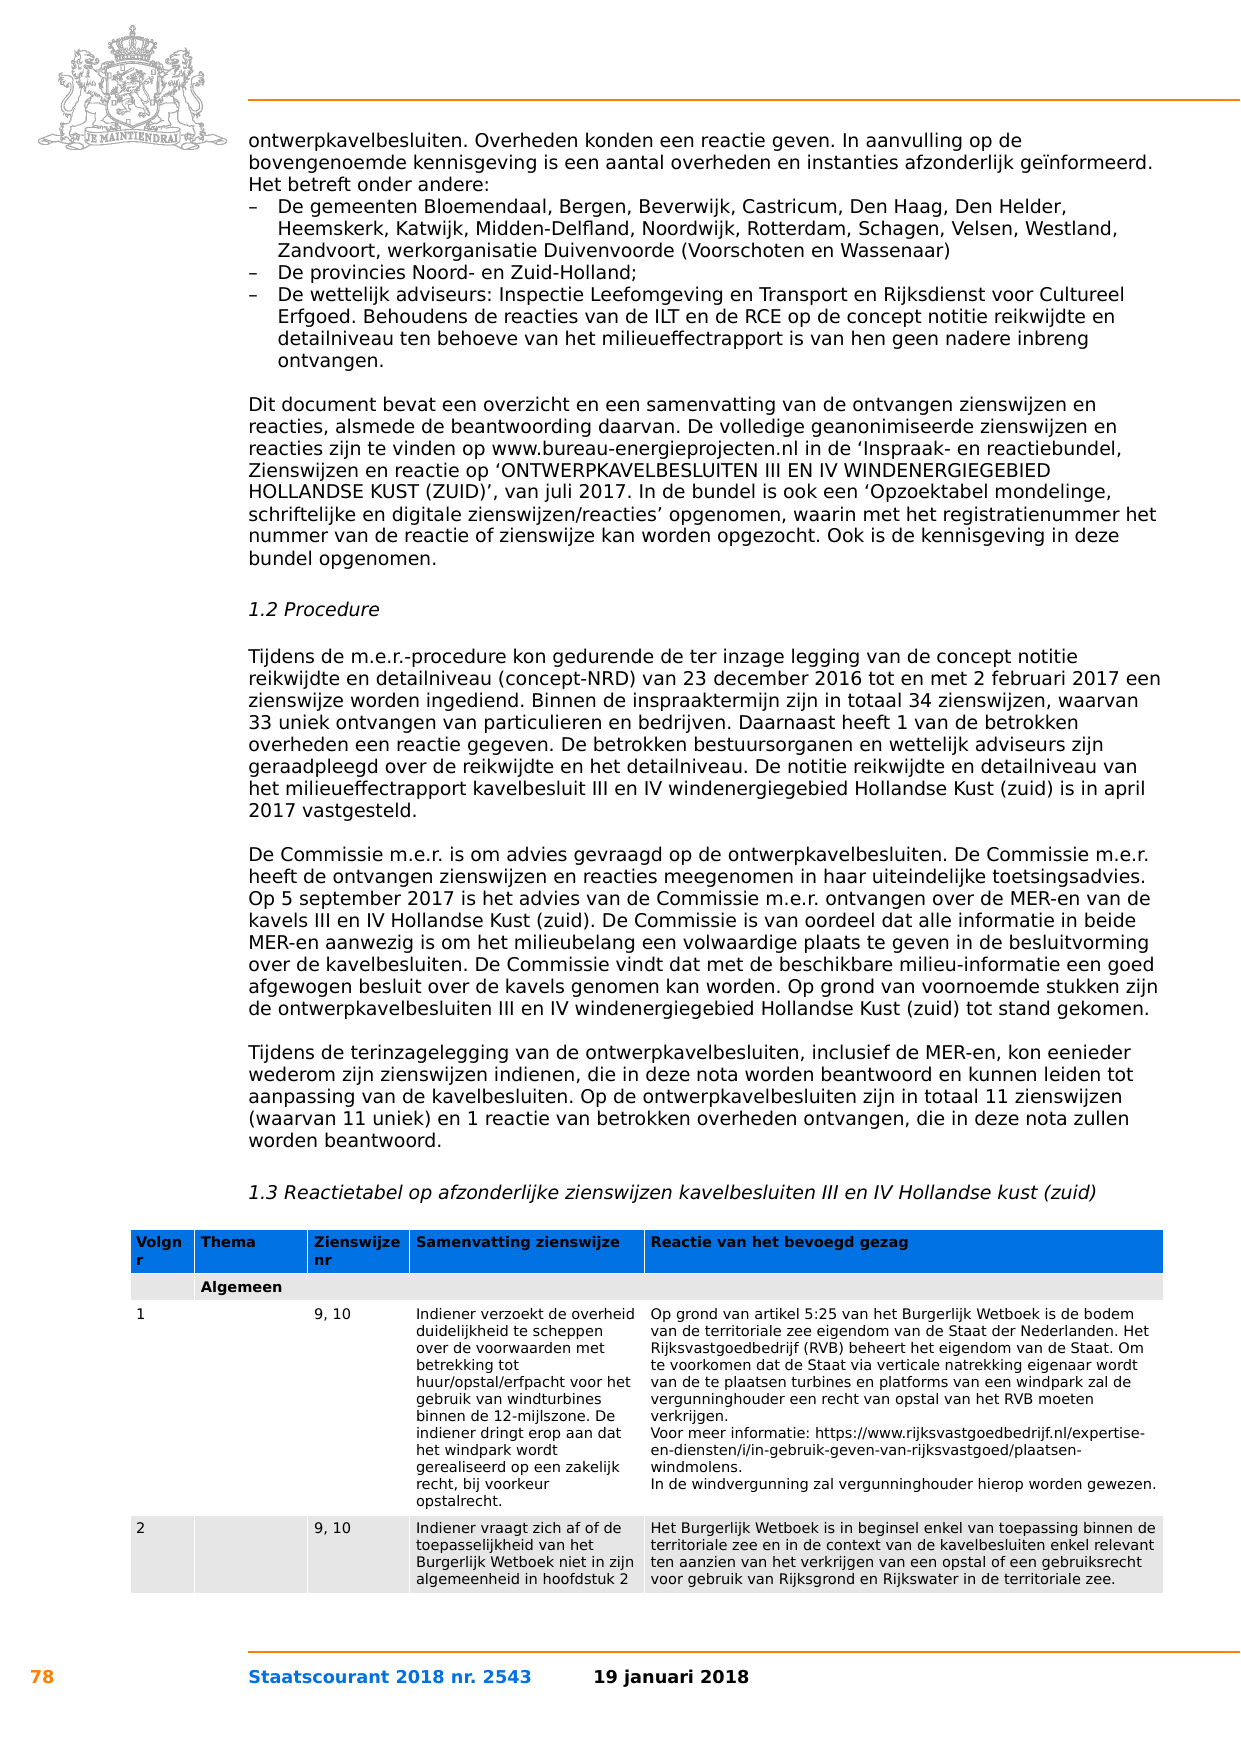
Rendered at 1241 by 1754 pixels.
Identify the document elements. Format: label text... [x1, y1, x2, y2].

table_cell [195, 1516, 307, 1593]
table_header Thema [195, 1230, 307, 1273]
table_cell 9, 10 [308, 1301, 409, 1514]
table_header Samenvatting zienswijze [410, 1230, 644, 1273]
table_header Volgnr [131, 1230, 194, 1273]
table_cell Op grond van artikel 5:25 van het Burgerlijk Wetboek is de bodem van de territoriale zee eigendom van de Staat der Nederlanden. Het Rijksvastgoedbedrijf (RVB) beheert het eigendom van de Staat. Om te voorkomen dat de Staat via verticale natrekking eigenaar wordt van de te plaatsen turbines en platforms van een windpark zal de vergunninghouder een recht van opstal van het RVB moeten verkrijgen. Voor meer informatie: https://www.rijksvastgoedbedrijf.nl/expertise-en-diensten/i/in-gebruik-geven-van-rijksvastgoed/plaatsen-windmolens. In de windvergunning zal vergunninghouder hierop worden gewezen. [645, 1301, 1163, 1514]
table_cell Indiener vraagt zich af of de toepasselijkheid van het Burgerlijk Wetboek niet in zijn algemeenheid in hoofdstuk 2 [410, 1516, 644, 1593]
text – De wettelijk adviseurs: Inspectie Leefomgeving en Transport en Rijksdienst voor Cultureel Erfgoed. Behoudens de reacties van de ILT en de RCE op de concept notitie reikwijdte en detailniveau ten behoeve van het milieueffectrapport is van hen geen nadere inbreng ontvangen. [248, 284, 1163, 372]
subtitle 1.3 Reactietabel op afzonderlijke zienswijzen kavelbesluiten III en IV Hollandse kust (zuid) [248, 1182, 1163, 1204]
table_cell Indiener verzoekt de overheid duidelijkheid te scheppen over de voorwaarden met betrekking tot huur/opstal/erfpacht voor het gebruik van windturbines binnen de 12-mijlszone. De indiener dringt erop aan dat het windpark wordt gerealiseerd op een zakelijk recht, bij voorkeur opstalrecht. [410, 1301, 644, 1514]
subtitle 1.2 Procedure [248, 599, 1163, 621]
table_cell 2 [131, 1516, 194, 1593]
text Dit document bevat een overzicht en een samenvatting van de ontvangen zienswijzen en reacties, alsmede de beantwoording daarvan. De volledige geanonimiseerde zienswijzen en reacties zijn te vinden op www.bureau-energieprojecten.nl in de ‘Inspraak- en reactiebundel, Zienswijzen en reactie op ‘ONTWERPKAVELBESLUITEN III EN IV WINDENERGIEGEBIED HOLLANDSE KUST (ZUID)’, van juli 2017. In de bundel is ook een ‘Opzoektabel mondelinge, schriftelijke en digitale zienswijzen/reacties’ opgenomen, waarin met het registratienummer het nummer van de reactie of zienswijze kan worden opgezocht. Ook is de kennisgeving in deze bundel opgenomen. [248, 393, 1163, 569]
text Tijdens de m.e.r.-procedure kon gedurende de ter inzage legging van de concept notitie reikwijdte en detailniveau (concept-NRD) van 23 december 2016 tot en met 2 februari 2017 een zienswijze worden ingediend. Binnen de inspraaktermijn zijn in totaal 34 zienswijzen, waarvan 33 uniek ontvangen van particulieren en bedrijven. Daarnaast heeft 1 van de betrokken overheden een reactie gegeven. De betrokken bestuursorganen en wettelijk adviseurs zijn geraadpleegd over de reikwijdte en het detailniveau. De notitie reikwijdte en detailniveau van het milieueffectrapport kavelbesluit III en IV windenergiegebied Hollandse Kust (zuid) is in april 2017 vastgesteld. [248, 646, 1163, 822]
text De Commissie m.e.r. is om advies gevraagd op de ontwerpkavelbesluiten. De Commissie m.e.r. heeft de ontvangen zienswijzen en reacties meegenomen in haar uiteindelijke toetsingsadvies. Op 5 september 2017 is het advies van de Commissie m.e.r. ontvangen over de MER-en van de kavels III en IV Hollandse Kust (zuid). De Commissie is van oordeel dat alle informatie in beide MER-en aanwezig is om het milieubelang een volwaardige plaats te geven in de besluitvorming over de kavelbesluiten. De Commissie vindt dat met de beschikbare milieu-informatie een goed afgewogen besluit over de kavels genomen kan worden. Op grond van voornoemde stukken zijn de ontwerpkavelbesluiten III en IV windenergiegebied Hollandse Kust (zuid) tot stand gekomen. [248, 844, 1163, 1020]
text – De provincies Noord- en Zuid-Holland; [248, 262, 1163, 284]
table_cell Algemeen [195, 1274, 1163, 1300]
table_cell [195, 1301, 307, 1514]
table_cell 1 [131, 1301, 194, 1514]
text – De gemeenten Bloemendaal, Bergen, Beverwijk, Castricum, Den Haag, Den Helder, Heemskerk, Katwijk, Midden-Delfland, Noordwijk, Rotterdam, Schagen, Velsen, Westland, Zandvoort, werkorganisatie Duivenvoorde (Voorschoten en Wassenaar) [248, 196, 1163, 262]
table_header Reactie van het bevoegd gezag [645, 1230, 1163, 1273]
picture [38, 25, 227, 150]
table_header Zienswijzenr [308, 1230, 409, 1273]
text ontwerpkavelbesluiten. Overheden konden een reactie geven. In aanvulling op de bovengenoemde kennisgeving is een aantal overheden en instanties afzonderlijk geïnformeerd. Het betreft onder andere: [248, 130, 1163, 196]
text Tijdens de terinzagelegging van de ontwerpkavelbesluiten, inclusief de MER-en, kon eenieder wederom zijn zienswijzen indienen, die in deze nota worden beantwoord en kunnen leiden tot aanpassing van de kavelbesluiten. Op de ontwerpkavelbesluiten zijn in totaal 11 zienswijzen (waarvan 11 uniek) en 1 reactie van betrokken overheden ontvangen, die in deze nota zullen worden beantwoord. [248, 1042, 1163, 1152]
table_cell Het Burgerlijk Wetboek is in beginsel enkel van toepassing binnen de territoriale zee en in de context van de kavelbesluiten enkel relevant ten aanzien van het verkrijgen van een opstal of een gebruiksrecht voor gebruik van Rijksgrond en Rijkswater in de territoriale zee. [645, 1516, 1163, 1593]
table_cell 9, 10 [308, 1516, 409, 1593]
table_cell [131, 1274, 194, 1300]
